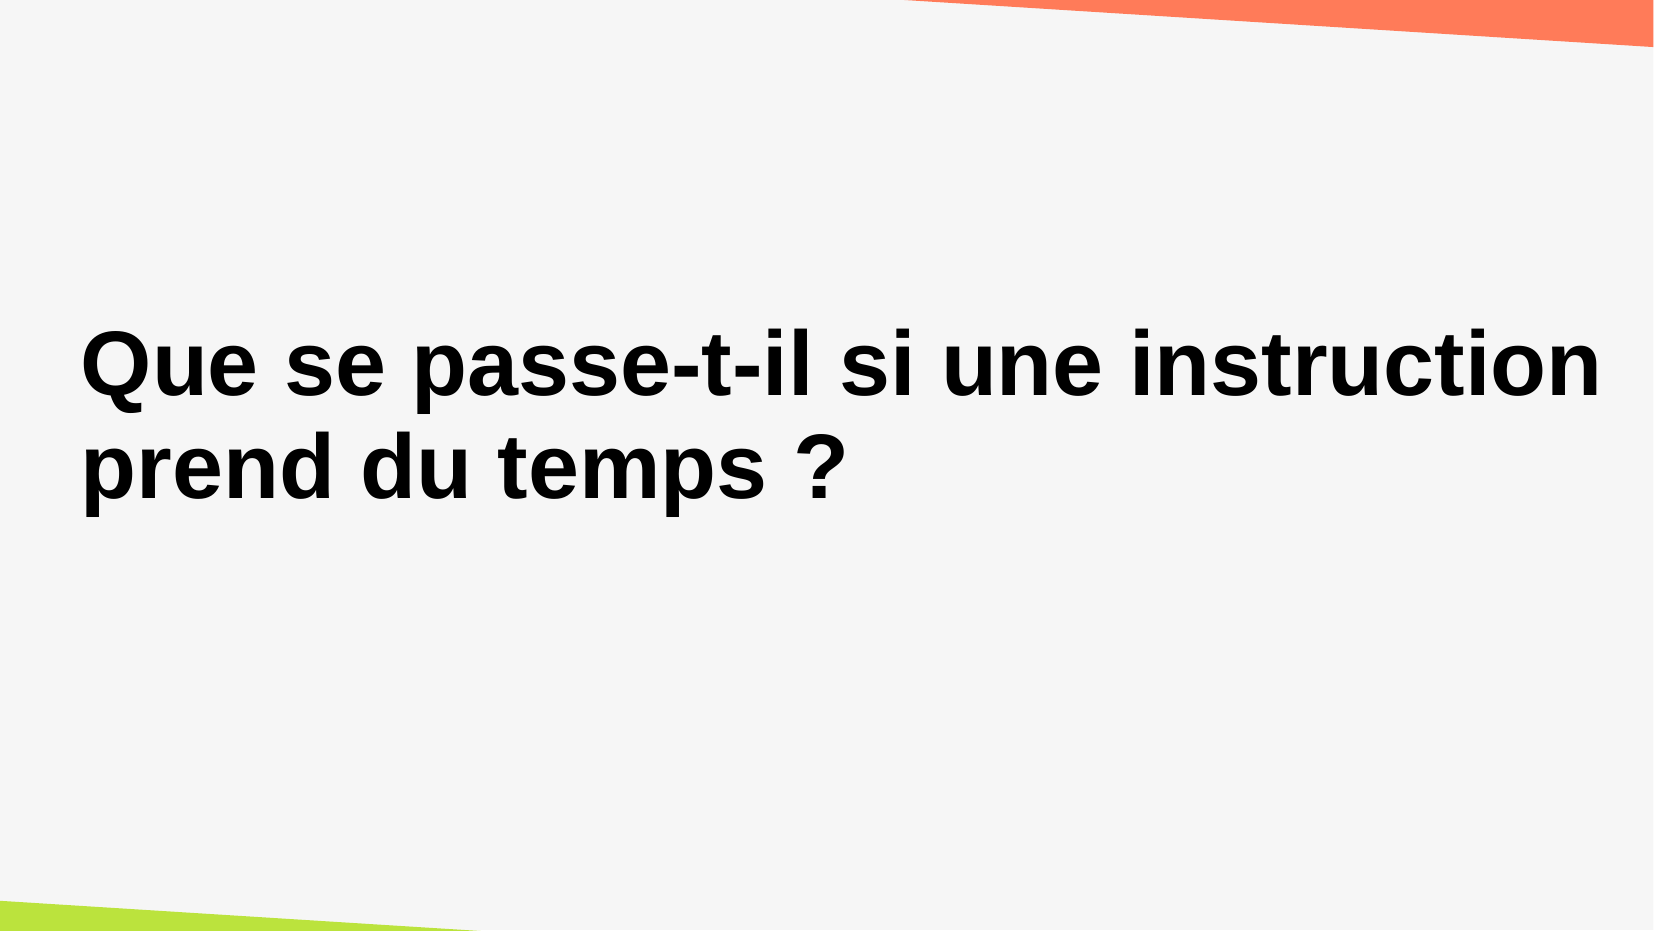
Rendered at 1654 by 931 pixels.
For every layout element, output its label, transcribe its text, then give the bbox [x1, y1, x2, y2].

text_box [904, 0, 1654, 48]
text_box [0, 900, 481, 931]
list Que se passe-t-il si une instruction prend du temps ? [80, 312, 1620, 532]
